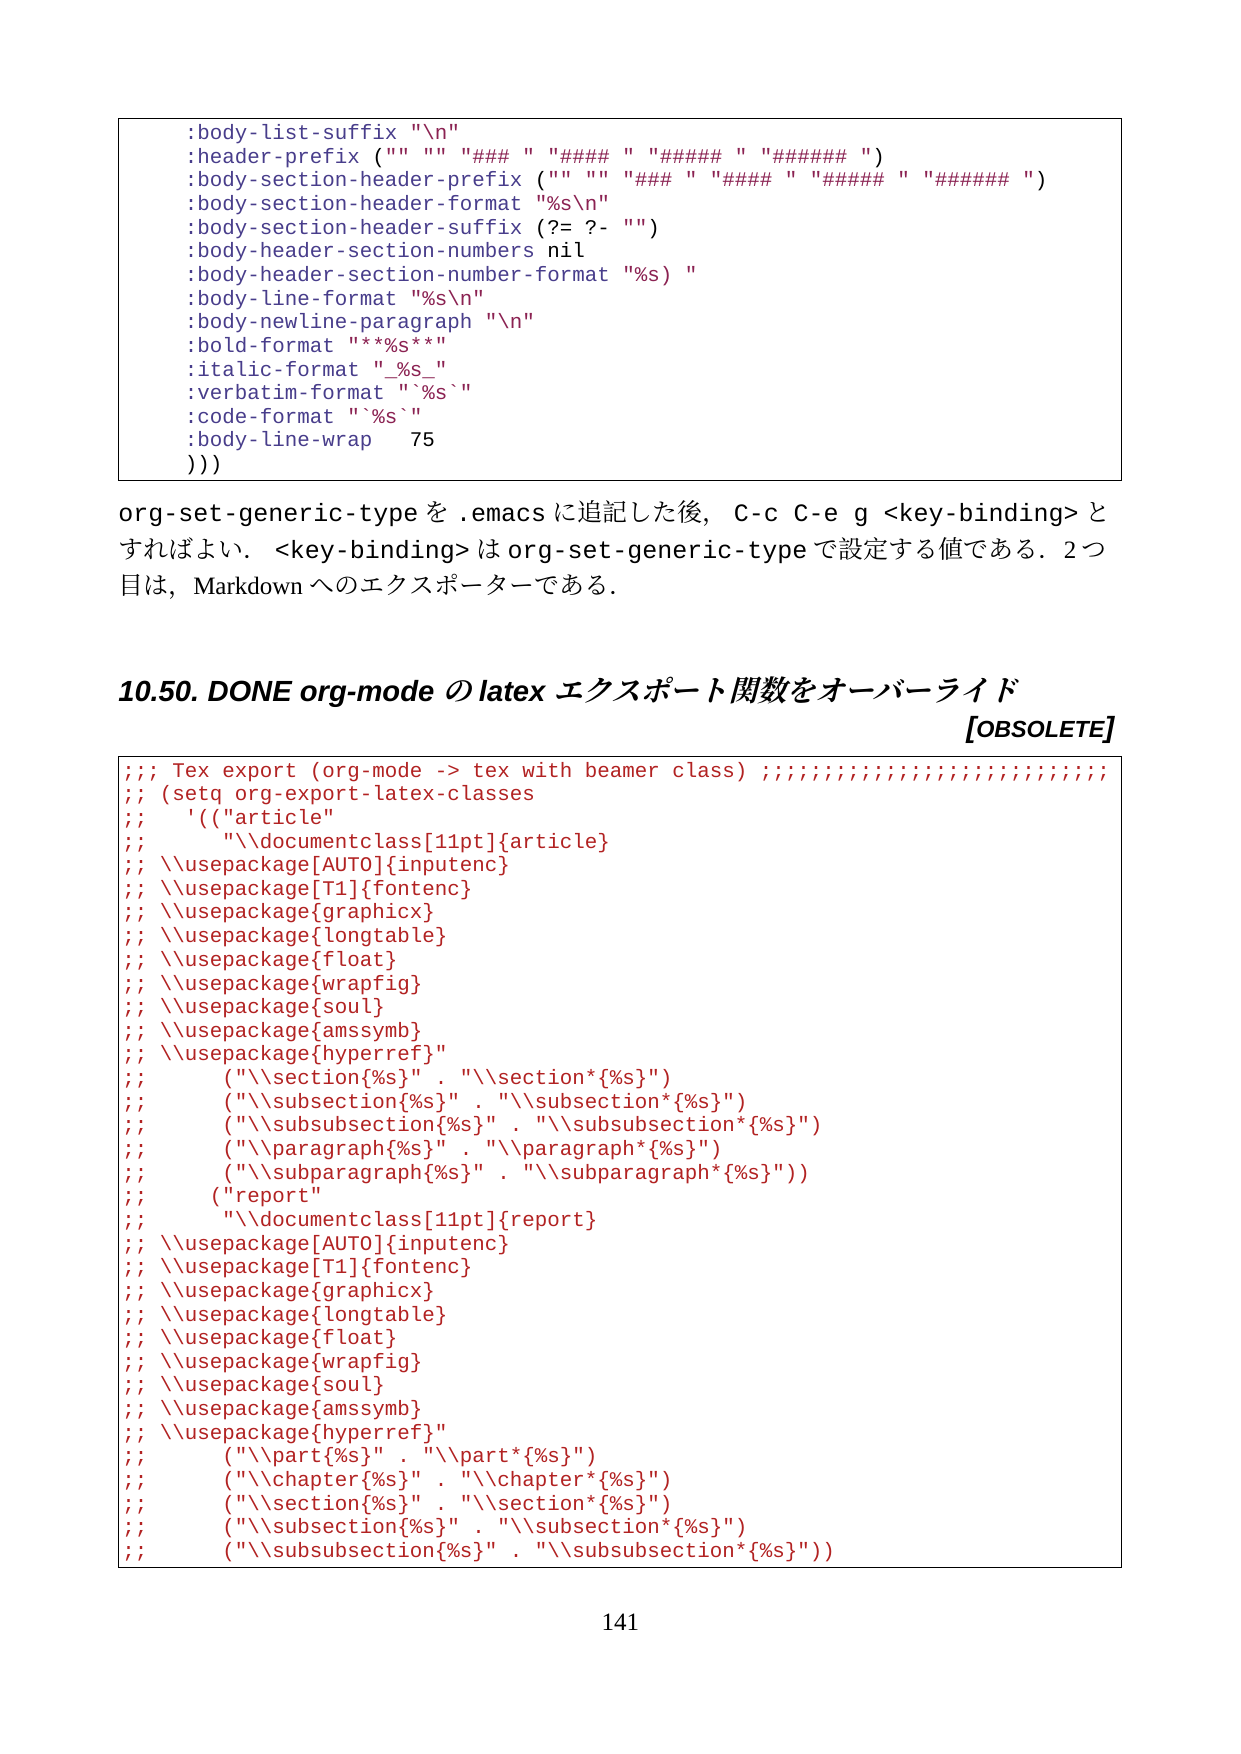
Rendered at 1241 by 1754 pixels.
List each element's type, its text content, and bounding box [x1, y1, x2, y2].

text ;; \\usepackage{longtable} [119, 1299, 1121, 1323]
text ;; (setq org-export-latex-classes [119, 779, 1121, 803]
text ;; '(("article" [119, 803, 1121, 827]
text :body-line-wrap 75 [119, 426, 1121, 449]
text ;; ("\\subparagraph{%s}" . "\\subparagraph*{%s}")) [119, 1158, 1121, 1181]
text ;; \\usepackage{wrapfig} [119, 1347, 1121, 1371]
text ;; ("report" [119, 1181, 1121, 1205]
text ;; \\usepackage[T1]{fontenc} [119, 874, 1121, 898]
text ;; ("\\subsection{%s}" . "\\subsection*{%s}") [119, 1512, 1121, 1536]
text ;; \\usepackage{amssymb} [119, 1016, 1121, 1039]
text ;; "\\documentclass[11pt]{article} [119, 827, 1121, 850]
text ;;; Tex export (org-mode -> tex with beamer class) ;;;;;;;;;;;;;;;;;;;;;;;;;;;; [119, 757, 1121, 779]
text ;; \\usepackage{amssymb} [119, 1394, 1121, 1418]
text :verbatim-format "`%s`" [119, 378, 1121, 402]
text ))) [119, 449, 1121, 480]
text :body-section-header-prefix ("" "" "### " "#### " "##### " "###### ") [119, 165, 1121, 189]
text ;; ("\\section{%s}" . "\\section*{%s}") [119, 1063, 1121, 1087]
text :body-section-header-format "%s\n" [119, 189, 1121, 213]
text ;; \\usepackage{hyperref}" [119, 1039, 1121, 1063]
text :bold-format "**%s**" [119, 331, 1121, 354]
text ;; ("\\section{%s}" . "\\section*{%s}") [119, 1489, 1121, 1512]
text ;; \\usepackage{longtable} [119, 921, 1121, 945]
text ;; \\usepackage[AUTO]{inputenc} [119, 850, 1121, 874]
text ;; "\\documentclass[11pt]{report} [119, 1205, 1121, 1229]
text ;; \\usepackage{hyperref}" [119, 1418, 1121, 1441]
text :body-newline-paragraph "\n" [119, 307, 1121, 331]
text ;; ("\\subsubsection{%s}" . "\\subsubsection*{%s}")) [119, 1536, 1121, 1567]
text :body-header-section-number-format "%s) " [119, 260, 1121, 284]
text ;; \\usepackage{float} [119, 1323, 1121, 1347]
text :code-format "`%s`" [119, 402, 1121, 426]
text ;; \\usepackage[AUTO]{inputenc} [119, 1229, 1121, 1252]
text :header-prefix ("" "" "### " "#### " "##### " "###### ") [119, 142, 1121, 165]
text ;; ("\\paragraph{%s}" . "\\paragraph*{%s}") [119, 1134, 1121, 1158]
text ;; \\usepackage{graphicx} [119, 898, 1121, 921]
text :italic-format "_%s_" [119, 354, 1121, 378]
text ;; \\usepackage[T1]{fontenc} [119, 1252, 1121, 1276]
text :body-section-header-suffix (?= ?- "") [119, 213, 1121, 236]
text ;; ("\\subsubsection{%s}" . "\\subsubsection*{%s}") [119, 1110, 1121, 1134]
subtitle DONE org-mode の latex エクスポート関数をオーバーライド [obsolete] [118, 668, 1122, 743]
text :body-line-format "%s\n" [119, 284, 1121, 307]
text ;; \\usepackage{soul} [119, 1371, 1121, 1394]
text ;; \\usepackage{soul} [119, 992, 1121, 1016]
text ;; \\usepackage{float} [119, 945, 1121, 968]
text ;; ("\\chapter{%s}" . "\\chapter*{%s}") [119, 1465, 1121, 1489]
text :body-list-suffix "\n" [119, 119, 1121, 142]
text ;; \\usepackage{wrapfig} [119, 968, 1121, 992]
text ;; \\usepackage{graphicx} [119, 1276, 1121, 1299]
text ;; ("\\subsection{%s}" . "\\subsection*{%s}") [119, 1087, 1121, 1110]
text ;; ("\\part{%s}" . "\\part*{%s}") [119, 1441, 1121, 1465]
text :body-header-section-numbers nil [119, 236, 1121, 260]
text org-set-generic-type を .emacs に追記した後， C-c C-e g <key-binding> とすればよい． <key-binding> は org-set-generic-type で設定する値である．2つ目は，Markdown へのエクスポーターである． [118, 493, 1122, 630]
